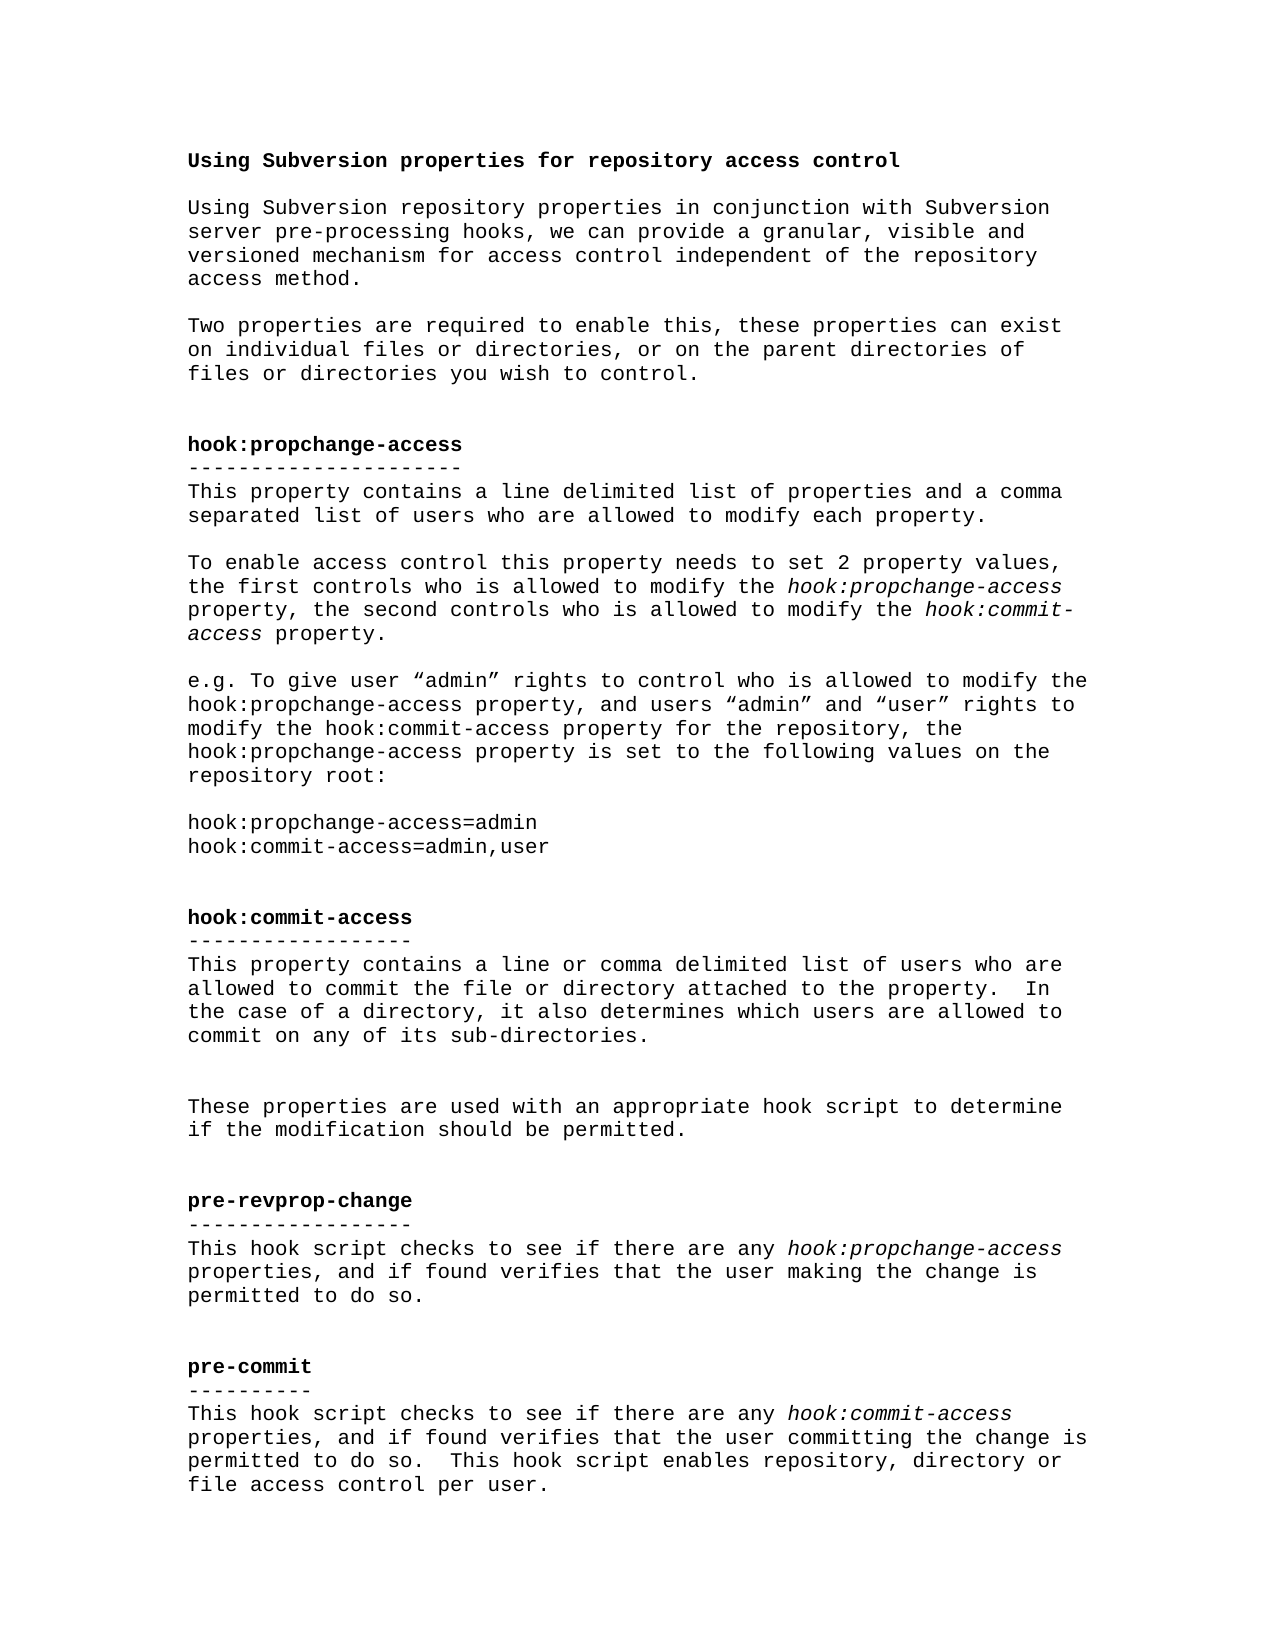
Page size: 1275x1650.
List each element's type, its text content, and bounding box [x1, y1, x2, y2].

text To enable access control this property needs to set 2 property values, the first controls who is allowed to modify the hook:propchange-access property, the second controls who is allowed to modify the hook:commit-access property. [187, 552, 1087, 647]
text hook:commit-access=admin,user [187, 836, 1087, 859]
text Using Subversion repository properties in conjunction with Subversion server pre-processing hooks, we can provide a granular, visible and versioned mechanism for access control independent of the repository access method. [187, 197, 1087, 292]
text These properties are used with an appropriate hook script to determine if the modification should be permitted. [187, 1096, 1087, 1143]
text hook:commit-access [187, 907, 1087, 930]
text ------------------ [187, 930, 1087, 954]
text This hook script checks to see if there are any hook:propchange-access properties, and if found verifies that the user making the change is permitted to do so. [187, 1238, 1087, 1309]
text This property contains a line delimited list of properties and a comma separated list of users who are allowed to modify each property. [187, 481, 1087, 528]
text ------------------ [187, 1214, 1087, 1238]
text pre-commit [187, 1356, 1087, 1379]
text hook:propchange-access=admin [187, 812, 1087, 836]
text Using Subversion properties for repository access control [187, 150, 1087, 174]
text e.g. To give user “admin” rights to control who is allowed to modify the hook:propchange-access property, and users “admin” and “user” rights to modify the hook:commit-access property for the repository, the hook:propchange-access property is set to the following values on the repository root: [187, 670, 1087, 788]
text hook:propchange-access [187, 434, 1087, 457]
text pre-revprop-change [187, 1190, 1087, 1214]
text ---------- [187, 1379, 1087, 1403]
text This property contains a line or comma delimited list of users who are allowed to commit the file or directory attached to the property. In the case of a directory, it also determines which users are allowed to commit on any of its sub-directories. [187, 954, 1087, 1048]
text ---------------------- [187, 457, 1087, 481]
text Two properties are required to enable this, these properties can exist on individual files or directories, or on the parent directories of files or directories you wish to control. [187, 316, 1087, 386]
text This hook script checks to see if there are any hook:commit-access properties, and if found verifies that the user committing the change is permitted to do so. This hook script enables repository, directory or file access control per user. [187, 1403, 1087, 1498]
